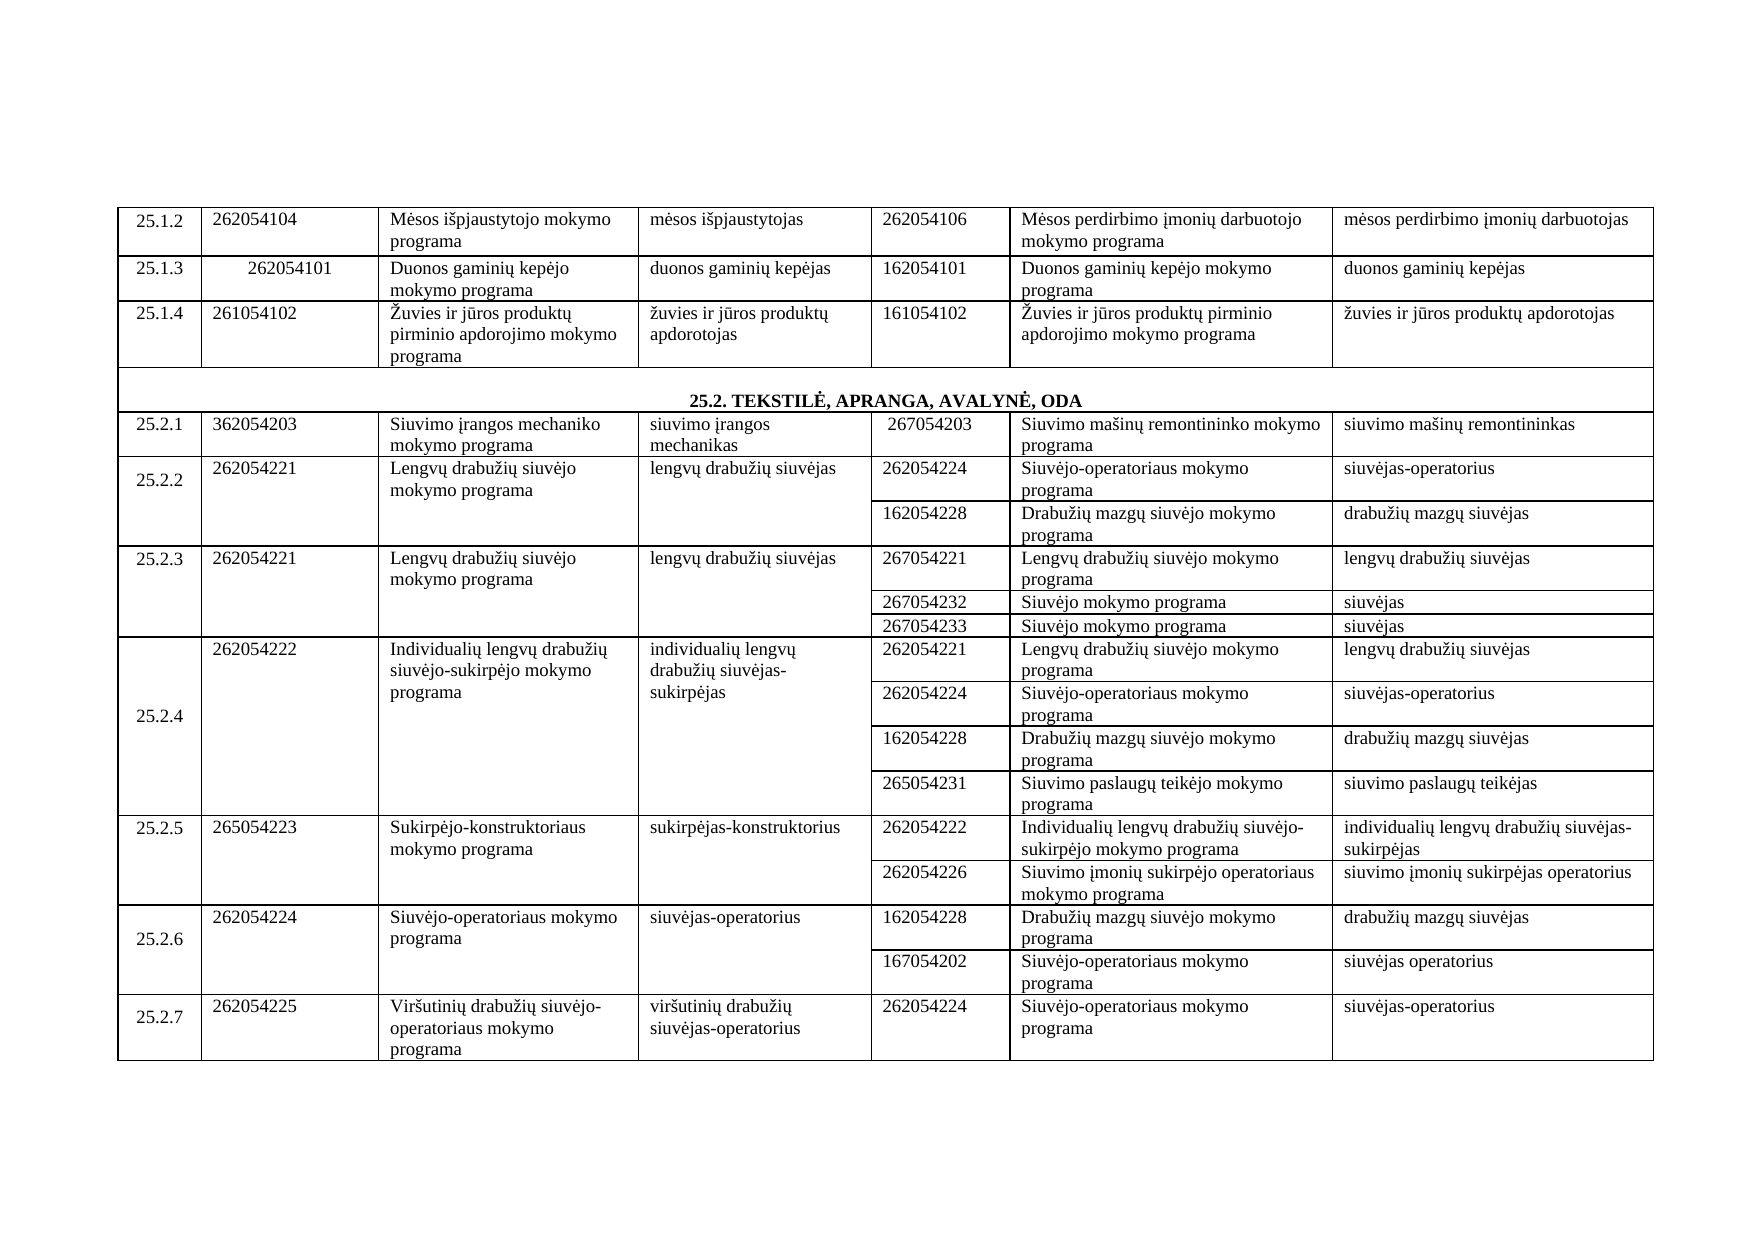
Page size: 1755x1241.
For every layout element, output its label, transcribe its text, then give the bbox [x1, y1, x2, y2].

table_cell drabužių mazgų siuvėjas [1333, 502, 1653, 545]
table_cell duonos gaminių kepėjas [639, 257, 871, 300]
table_cell individualių lengvų drabužių siuvėjas-sukirpėjas [639, 638, 871, 815]
table_cell Duonos gaminių kepėjo mokymo programa [379, 257, 638, 300]
table_cell 161054102 [872, 302, 1009, 366]
table_cell individualių lengvų drabužių siuvėjas-sukirpėjas [1333, 816, 1653, 859]
table_cell 262054224 [202, 906, 378, 993]
table_cell Siuvėjo mokymo programa [1011, 591, 1332, 613]
table_cell Individualių lengvų drabužių siuvėjo-sukirpėjo mokymo programa [379, 638, 638, 815]
table_cell 162054228 [872, 727, 1009, 770]
table_cell 25.2. TEKSTILĖ, APRANGA, AVALYNĖ, ODA [119, 368, 1653, 411]
table_cell Drabužių mazgų siuvėjo mokymo programa [1011, 502, 1332, 545]
table_cell lengvų drabužių siuvėjas [1333, 547, 1653, 590]
table_cell drabužių mazgų siuvėjas [1333, 727, 1653, 770]
table_cell 262054101 [202, 257, 378, 300]
table_cell duonos gaminių kepėjas [1333, 257, 1653, 300]
table_cell siuvimo mašinų remontininkas [1333, 413, 1653, 456]
table_cell Mėsos išpjaustytojo mokymo programa [379, 208, 638, 255]
table_cell 267054232 [872, 591, 1009, 613]
table_cell 25.2.7 [119, 995, 201, 1060]
table_cell lengvų drabužių siuvėjas [639, 547, 871, 636]
table_cell lengvų drabužių siuvėjas [1333, 638, 1653, 681]
table_cell drabužių mazgų siuvėjas [1333, 906, 1653, 949]
table_cell 162054101 [872, 257, 1009, 300]
table_cell 25.1.3 [119, 257, 201, 300]
table_cell 25.2.4 [119, 638, 201, 815]
table_cell Lengvų drabužių siuvėjo mokymo programa [379, 547, 638, 636]
table_cell 162054228 [872, 502, 1009, 545]
table_cell 267054203 [872, 413, 1009, 456]
table_cell siuvėjas-operatorius [1333, 682, 1653, 725]
table_cell Žuvies ir jūros produktų pirminio apdorojimo mokymo programa [1011, 302, 1332, 366]
table_cell 25.1.2 [119, 208, 201, 255]
table_cell 262054222 [202, 638, 378, 815]
table_cell sukirpėjas-konstruktorius [639, 816, 871, 904]
table_cell 265054231 [872, 772, 1009, 815]
table_cell 25.2.1 [119, 413, 201, 456]
table_cell siuvėjas operatorius [1333, 951, 1653, 993]
table_cell Siuvimo mašinų remontininko mokymo programa [1011, 413, 1332, 456]
table_cell 262054221 [202, 457, 378, 545]
table_cell Siuvimo įmonių sukirpėjo operatoriaus mokymo programa [1011, 861, 1332, 904]
table_cell 261054102 [202, 302, 378, 366]
table_cell Žuvies ir jūros produktų pirminio apdorojimo mokymo programa [379, 302, 638, 366]
table_cell 267054221 [872, 547, 1009, 590]
table_cell 362054203 [202, 413, 378, 456]
table_cell lengvų drabužių siuvėjas [639, 457, 871, 545]
table_cell 262054226 [872, 861, 1009, 904]
table_cell 262054224 [872, 682, 1009, 725]
table_cell Siuvėjo mokymo programa [1011, 615, 1332, 636]
table_cell Drabužių mazgų siuvėjo mokymo programa [1011, 906, 1332, 949]
table_cell 265054223 [202, 816, 378, 904]
table_cell 262054104 [202, 208, 378, 255]
table_cell Siuvėjo-operatoriaus mokymo programa [379, 906, 638, 993]
table_cell 25.2.5 [119, 816, 201, 904]
table_cell 262054222 [872, 816, 1009, 859]
table_cell Sukirpėjo-konstruktoriaus mokymo programa [379, 816, 638, 904]
table_cell 162054228 [872, 906, 1009, 949]
table_cell Duonos gaminių kepėjo mokymo programa [1011, 257, 1332, 300]
table_cell 262054224 [872, 457, 1009, 500]
table_cell siuvėjas-operatorius [1333, 995, 1653, 1060]
table_cell 25.2.6 [119, 906, 201, 993]
table_cell viršutinių drabužių siuvėjas-operatorius [639, 995, 871, 1060]
table_cell siuvimo įrangos mechanikas [639, 413, 871, 456]
table_cell 262054221 [872, 638, 1009, 681]
table_cell Drabužių mazgų siuvėjo mokymo programa [1011, 727, 1332, 770]
table_cell siuvimo įmonių sukirpėjas operatorius [1333, 861, 1653, 904]
table_cell 267054233 [872, 615, 1009, 636]
table_cell Siuvimo įrangos mechaniko mokymo programa [379, 413, 638, 456]
table_cell mėsos perdirbimo įmonių darbuotojas [1333, 208, 1653, 255]
table_cell siuvimo paslaugų teikėjas [1333, 772, 1653, 815]
table_cell Siuvimo paslaugų teikėjo mokymo programa [1011, 772, 1332, 815]
table_cell Siuvėjo-operatoriaus mokymo programa [1011, 995, 1332, 1060]
table_cell 262054221 [202, 547, 378, 636]
table_cell Individualių lengvų drabužių siuvėjo-sukirpėjo mokymo programa [1011, 816, 1332, 859]
table_cell 262054106 [872, 208, 1009, 255]
table_cell Lengvų drabužių siuvėjo mokymo programa [1011, 547, 1332, 590]
table_cell Lengvų drabužių siuvėjo mokymo programa [1011, 638, 1332, 681]
table_cell 25.2.2 [119, 457, 201, 545]
table_cell siuvėjas [1333, 591, 1653, 613]
table_cell Siuvėjo-operatoriaus mokymo programa [1011, 682, 1332, 725]
table_cell 167054202 [872, 951, 1009, 993]
table_cell žuvies ir jūros produktų apdorotojas [639, 302, 871, 366]
table_cell mėsos išpjaustytojas [639, 208, 871, 255]
table_cell siuvėjas-operatorius [639, 906, 871, 993]
table_cell 262054225 [202, 995, 378, 1060]
table_cell siuvėjas [1333, 615, 1653, 636]
table_cell 25.1.4 [119, 302, 201, 366]
table_cell Mėsos perdirbimo įmonių darbuotojo mokymo programa [1011, 208, 1332, 255]
table_cell siuvėjas-operatorius [1333, 457, 1653, 500]
table_cell 262054224 [872, 995, 1009, 1060]
table_cell Siuvėjo-operatoriaus mokymo programa [1011, 457, 1332, 500]
table_cell 25.2.3 [119, 547, 201, 636]
table_cell Lengvų drabužių siuvėjo mokymo programa [379, 457, 638, 545]
table_cell Viršutinių drabužių siuvėjo-operatoriaus mokymo programa [379, 995, 638, 1060]
table_cell Siuvėjo-operatoriaus mokymo programa [1011, 951, 1332, 993]
table_cell žuvies ir jūros produktų apdorotojas [1333, 302, 1653, 366]
